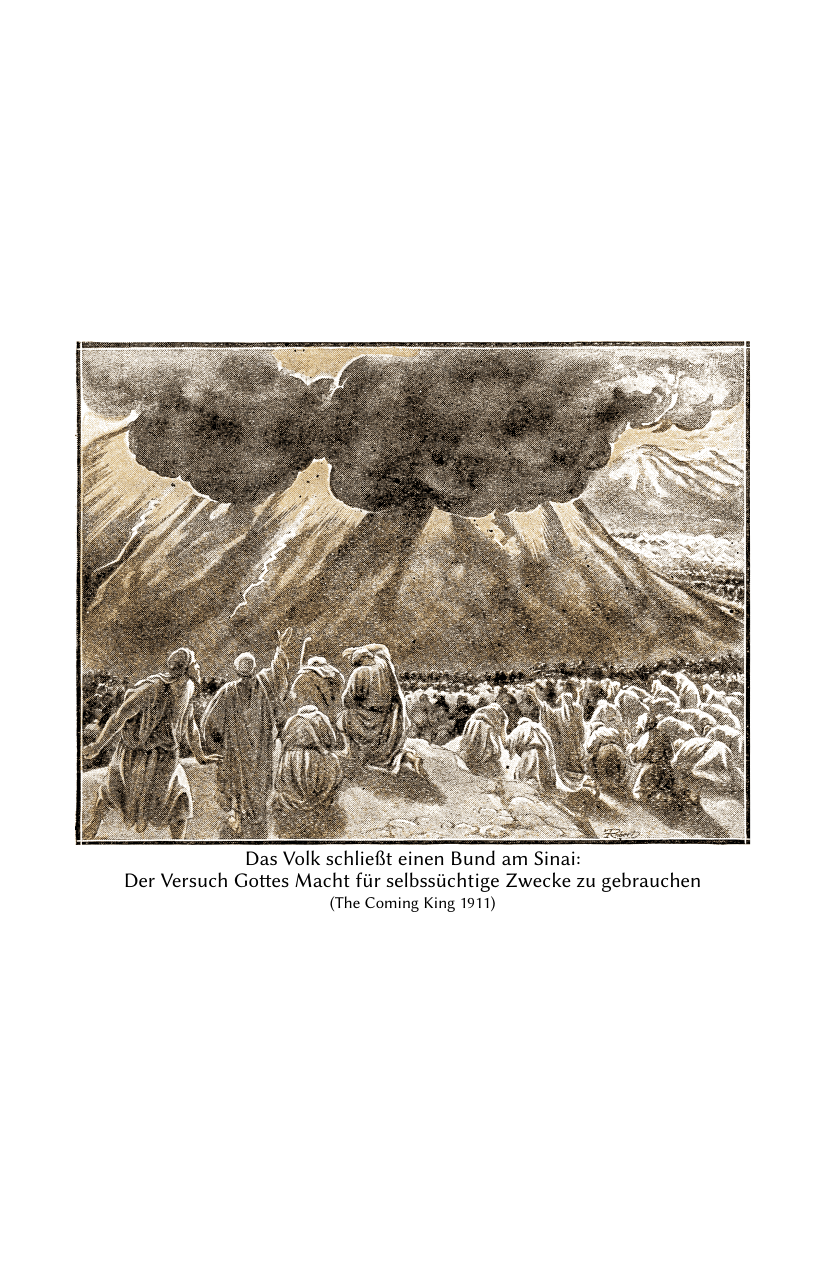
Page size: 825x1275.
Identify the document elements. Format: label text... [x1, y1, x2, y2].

text (The Coming King 1911) [75, 892, 750, 913]
text Das Volk schließt einen Bund am Sinai: [75, 845, 750, 871]
picture [75, 341, 750, 845]
text Der Versuch Gottes Macht für selbssüchtige Zwecke zu gebrauchen [75, 871, 750, 892]
